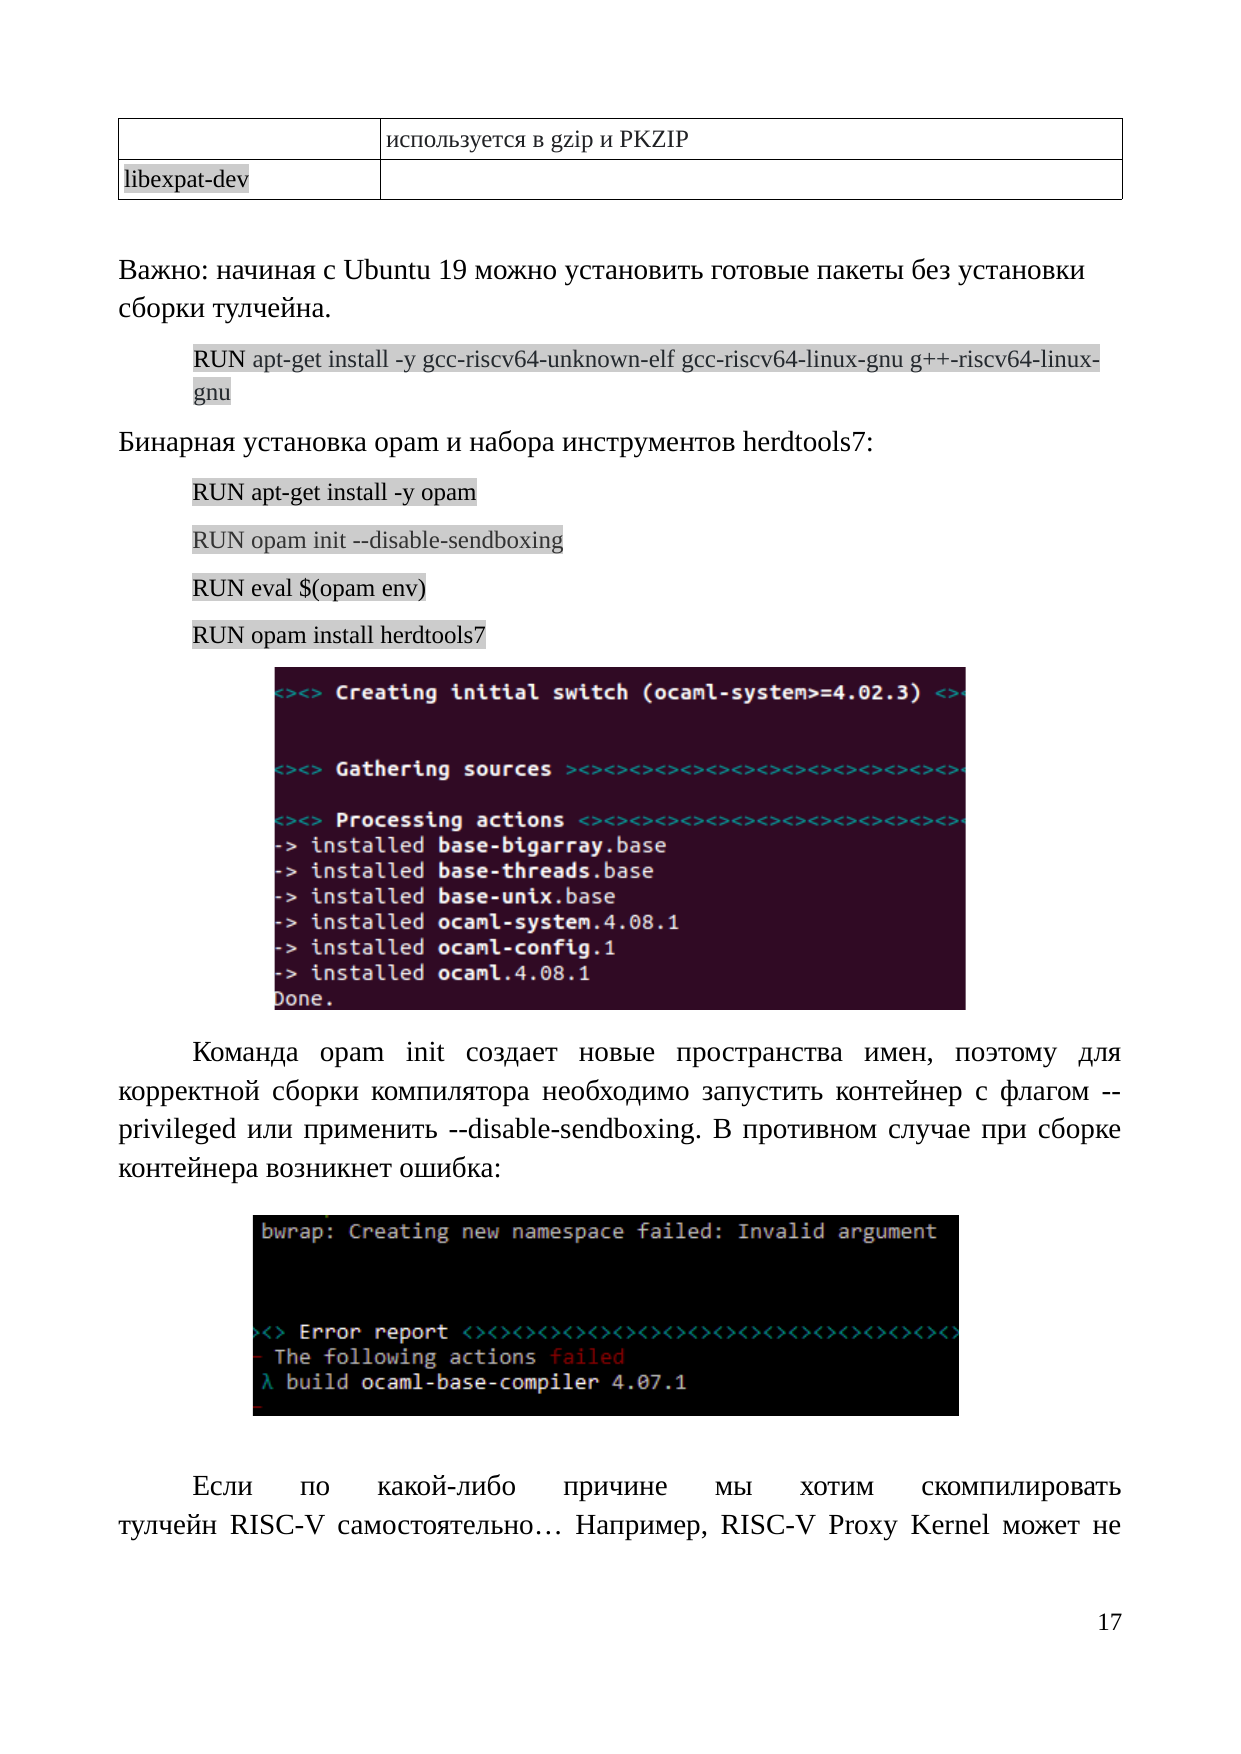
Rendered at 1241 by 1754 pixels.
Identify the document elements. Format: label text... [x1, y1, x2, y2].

text RUN apt-get install -y opam [118, 477, 1122, 506]
text Команда opam init создает новые пространства имен, поэтому для корректной сборки компилятора необходимо запустить контейнер с флагом --privileged или применить --disable-sendboxing. В противном случае при сборке контейнера возникнет ошибка: [118, 1034, 1122, 1183]
table_cell [119, 119, 380, 158]
table_cell используется в gzip и PKZIP [381, 119, 1122, 158]
text Важно: начиная с Ubuntu 19 можно установить готовые пакеты без установки сборки тулчейна. [118, 252, 1122, 324]
text RUN eval $(opam env) [118, 573, 1122, 601]
text Бинарная установка opam и набора инструментов herdtools7: [118, 424, 1122, 458]
picture [252, 1215, 959, 1416]
picture [274, 667, 966, 1010]
text Если по какой-либо причине мы хотим скомпилировать тулчейн RISC-V самостоятельно… Например, RISC-V Proxy Kernel может не [118, 1468, 1122, 1541]
text RUN opam init --disable-sendboxing [118, 525, 1122, 554]
text RUN opam install herdtools7 [118, 620, 1122, 649]
text RUN apt-get install -y gcc-riscv64-unknown-elf gcc-riscv64-linux-gnu g++-riscv64-linux-gnu [193, 344, 1122, 405]
table_cell [381, 160, 1122, 199]
table_cell libexpat-dev [119, 160, 380, 199]
